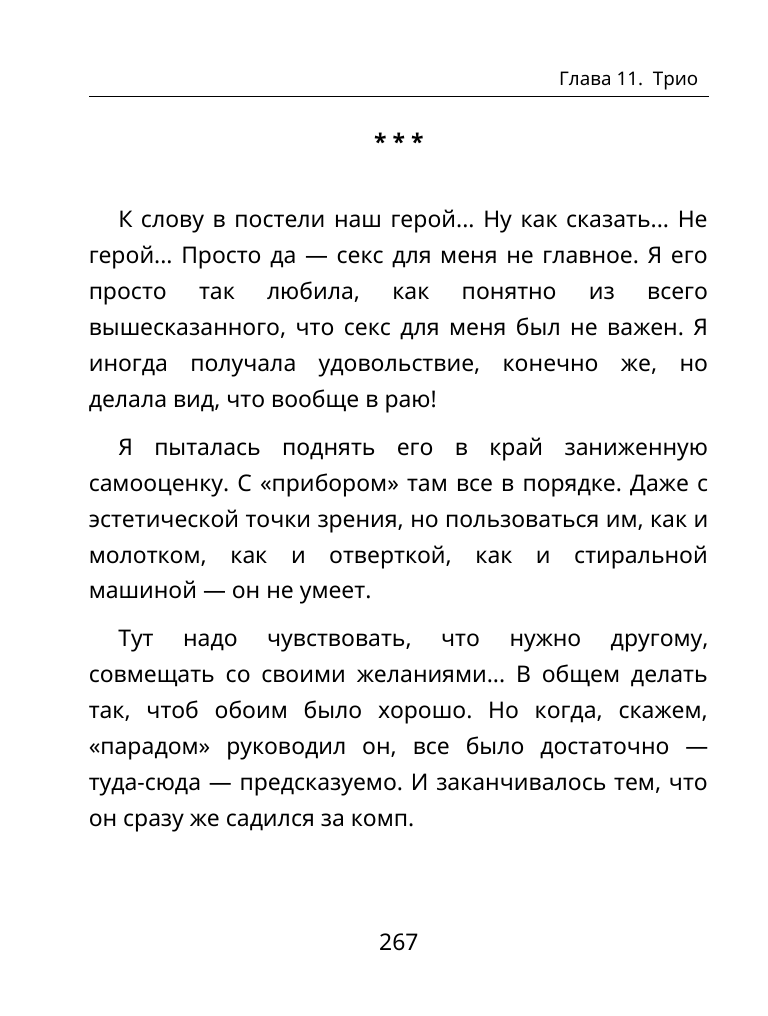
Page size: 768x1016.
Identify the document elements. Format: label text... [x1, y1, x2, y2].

subtitle * * * [88, 126, 709, 157]
text Тут надо чувствовать, что нужно другому, совмещать со своими желаниями... В общем делать так, чтоб обоим было хорошо. Но когда, скажем, «парадом» руководил он, все было достаточно — туда-сюда — предсказуемо. И заканчивалось тем, что он сразу же садился за комп. [88, 622, 709, 833]
text Я пыталась поднять его в край заниженную самооценку. С «прибором» там все в порядке. Даже с эстетической точки зрения, но пользоваться им, как и молотком, как и отверткой, как и стиральной машиной — он не умеет. [88, 431, 709, 606]
text К слову в постели наш герой... Ну как сказать... Не герой... Просто да — секс для меня не главное. Я его просто так любила, как понятно из всего вышесказанного, что секс для меня был не важен. Я иногда получала удовольствие, конечно же, но делала вид, что вообще в раю! [88, 203, 709, 414]
